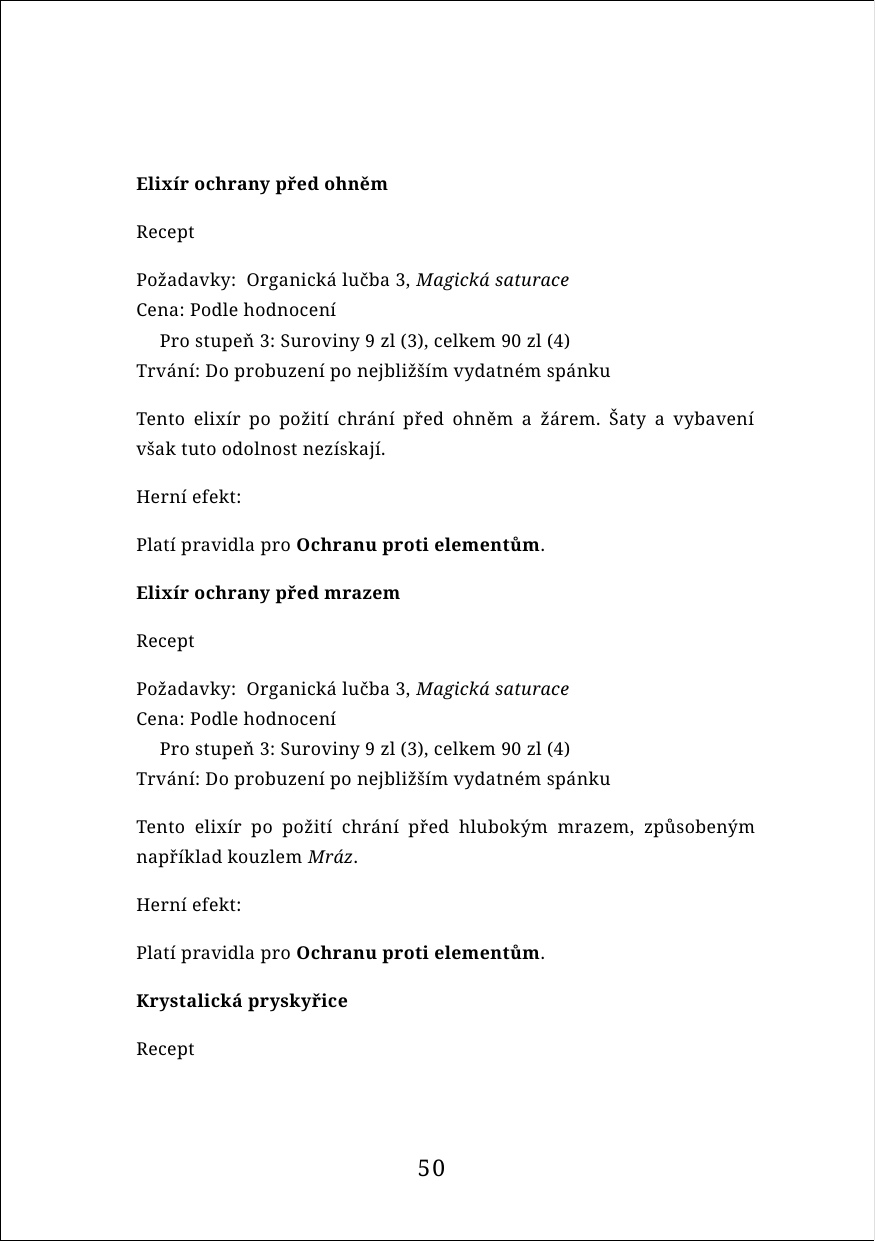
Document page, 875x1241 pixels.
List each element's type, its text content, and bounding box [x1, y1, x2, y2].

text Tento elixír po požití chrání před hlubokým mrazem, způsobeným například kouzlem Mráz. [136, 814, 756, 869]
text Recept [136, 628, 756, 652]
text Recept [136, 1036, 756, 1061]
text Platí pravidla pro Ochranu proti elementům. [136, 532, 756, 556]
text Recept [136, 220, 756, 244]
text Elixír ochrany před mrazem [136, 580, 756, 604]
text Platí pravidla pro Ochranu proti elementům. [136, 941, 756, 965]
text Krystalická pryskyřice [136, 988, 756, 1013]
text Tento elixír po požití chrání před ohněm a žárem. Šaty a vybavení však tuto odolnost nezískají. [136, 406, 756, 461]
text Požadavky: Organická lučba 3, Magická saturace Cena: Podle hodnocení Pro stupeň 3: Suroviny 9 zl (3), celkem 90 zl (4) Trvání: Do probuzení po nejbližším vydatném spánku [136, 268, 756, 382]
text Požadavky: Organická lučba 3, Magická saturace Cena: Podle hodnocení Pro stupeň 3: Suroviny 9 zl (3), celkem 90 zl (4) Trvání: Do probuzení po nejbližším vydatném spánku [136, 676, 756, 791]
text Elixír ochrany před ohněm [136, 172, 756, 196]
text Herní efekt: [136, 484, 756, 508]
text Herní efekt: [136, 893, 756, 917]
